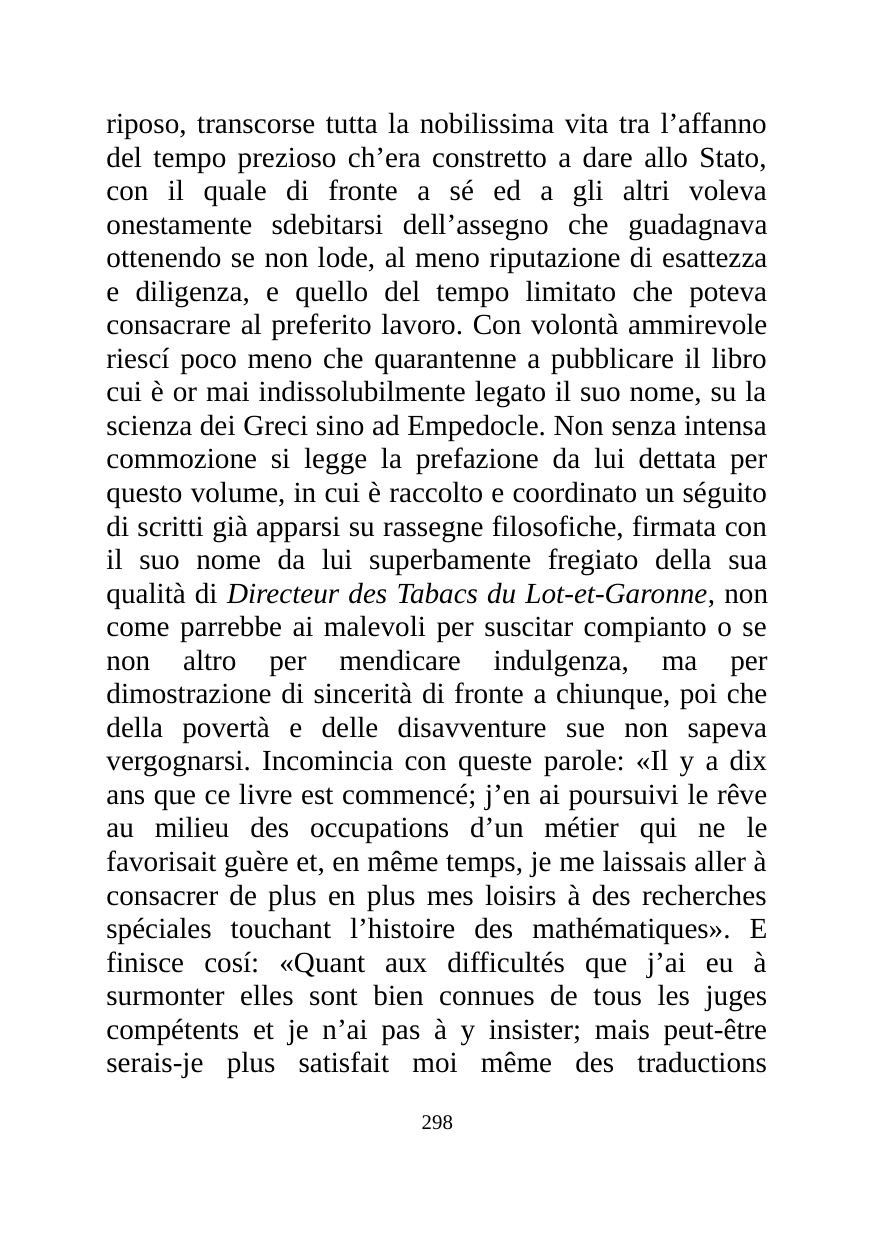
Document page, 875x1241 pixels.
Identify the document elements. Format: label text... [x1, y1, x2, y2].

text riposo, transcorse tutta la nobilissima vita tra l’affanno del tempo prezioso ch’era constretto a dare allo Stato, con il quale di fronte a sé ed a gli altri voleva onestamente sdebitarsi dell’assegno che guadagnava ottenendo se non lode, al meno riputazione di esattezza e diligenza, e quello del tempo limitato che poteva consacrare al preferito lavoro. Con volontà ammirevole riescí poco meno che quarantenne a pubblicare il libro cui è or mai indissolubilmente legato il suo nome, su la scienza dei Greci sino ad Empedocle. Non senza intensa commozione si legge la prefazione da lui dettata per questo volume, in cui è raccolto e coordinato un séguito di scritti già apparsi su rassegne filosofiche, firmata con il suo nome da lui superbamente fregiato della sua qualità di Directeur des Tabacs du Lot-et-Garonne, non come parrebbe ai malevoli per suscitar compianto o se non altro per mendicare indulgenza, ma per dimostrazione di sincerità di fronte a chiunque, poi che della povertà e delle disavventure sue non sapeva vergognarsi. Incomincia con queste parole: «Il y a dix ans que ce livre est commencé; j’en ai poursuivi le rêve au milieu des occupations d’un métier qui ne le favorisait guère et, en même temps, je me laissais aller à consacrer de plus en plus mes loisirs à des recherches spéciales touchant l’histoire des mathématiques». E finisce cosí: «Quant aux difficultés que j’ai eu à surmonter elles sont bien connues de tous les juges compétents et je n’ai pas à y insister; mais peut-être serais-je plus satisfait moi même des traductions [106, 106, 768, 1079]
